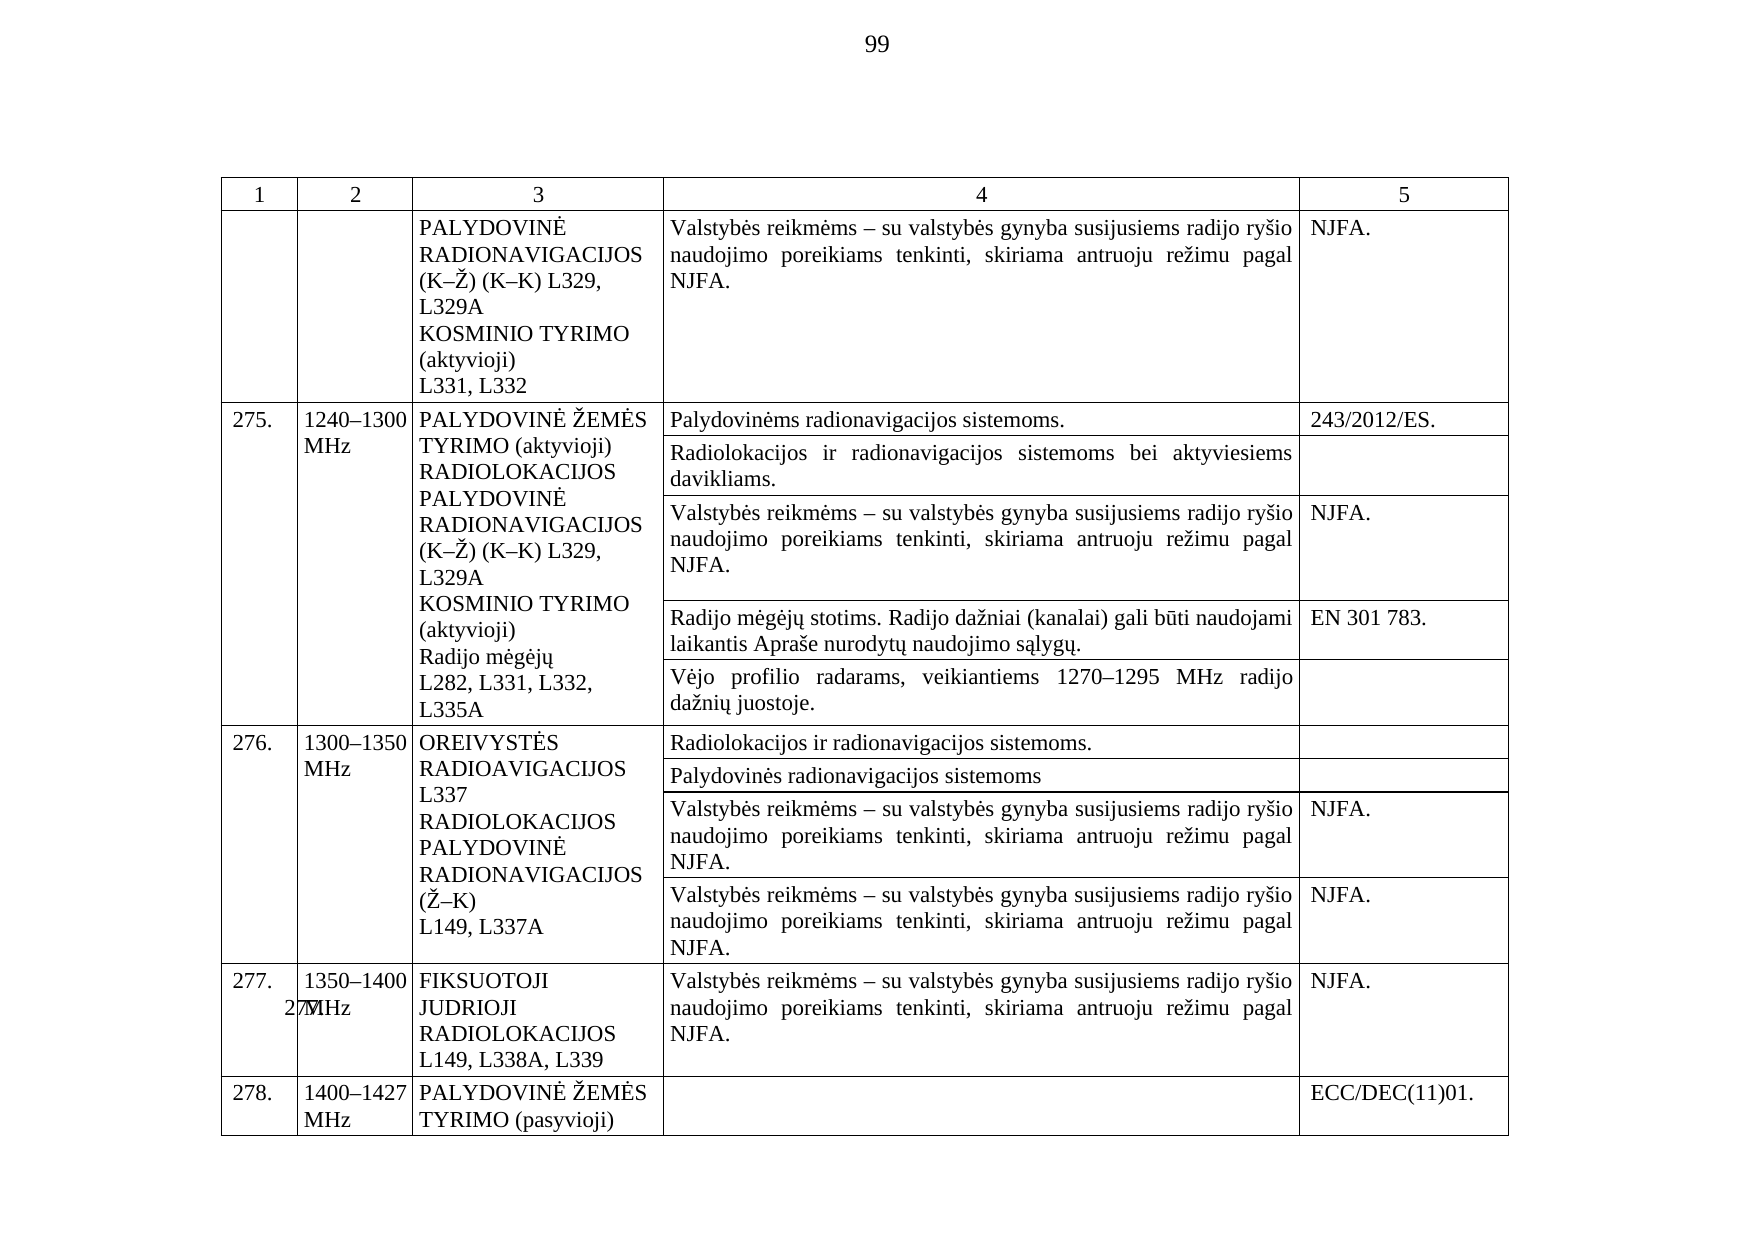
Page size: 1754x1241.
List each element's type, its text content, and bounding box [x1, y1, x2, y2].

table_cell 243/2012/ES. [1300, 403, 1508, 435]
table_cell [1300, 726, 1508, 758]
table_cell NJFA. [1300, 964, 1508, 1076]
table_header 4 [664, 178, 1299, 210]
table_cell Palydovinės radionavigacijos sistemoms [664, 759, 1299, 791]
table_cell 275. [222, 403, 297, 725]
table_cell [298, 211, 412, 402]
table_cell Valstybės reikmėms – su valstybės gynyba susijusiems radijo ryšio naudojimo poreikiams tenkinti, skiriama antruoju režimu pagal NJFA. [664, 211, 1299, 402]
table_header 3 [413, 178, 663, 210]
table_cell NJFA. [1300, 878, 1508, 963]
table_cell OREIVYSTĖS RADIOAVIGACIJOS L337 RADIOLOKACIJOS PALYDOVINĖ RADIONAVIGACIJOS (Ž–K) L149, L337A [413, 726, 663, 963]
table_cell Valstybės reikmėms – su valstybės gynyba susijusiems radijo ryšio naudojimo poreikiams tenkinti, skiriama antruoju režimu pagal NJFA. [664, 496, 1299, 599]
table_cell 1400–1427 MHz [298, 1077, 412, 1135]
table_cell PALYDOVINĖ RADIONAVIGACIJOS (K–Ž) (K–K) L329, L329A KOSMINIO TYRIMO (aktyvioji) L331, L332 [413, 211, 663, 402]
table_cell [664, 1077, 1299, 1135]
table_header 2 [298, 178, 412, 210]
table_cell [1300, 436, 1508, 494]
table_cell NJFA. [1300, 496, 1508, 599]
table_cell Vėjo profilio radarams, veikiantiems 1270–1295 MHz radijo dažnių juostoje. [664, 660, 1299, 725]
table_cell 1350–1400 MHz [298, 964, 412, 1076]
table_cell PALYDOVINĖ ŽEMĖS TYRIMO (aktyvioji) RADIOLOKACIJOS PALYDOVINĖ RADIONAVIGACIJOS (K–Ž) (K–K) L329, L329A KOSMINIO TYRIMO (aktyvioji) Radijo mėgėjų L282, L331, L332, L335A [413, 403, 663, 725]
table_header 5 [1300, 178, 1508, 210]
table_cell Radiolokacijos ir radionavigacijos sistemoms bei aktyviesiems davikliams. [664, 436, 1299, 494]
table_cell PALYDOVINĖ ŽEMĖS TYRIMO (pasyvioji) [413, 1077, 663, 1135]
table_cell [222, 211, 297, 402]
table_cell 278. [222, 1077, 297, 1135]
table_cell 1300–1350 MHz [298, 726, 412, 963]
table_cell Valstybės reikmėms – su valstybės gynyba susijusiems radijo ryšio naudojimo poreikiams tenkinti, skiriama antruoju režimu pagal NJFA. [664, 964, 1299, 1076]
table_cell Valstybės reikmėms – su valstybės gynyba susijusiems radijo ryšio naudojimo poreikiams tenkinti, skiriama antruoju režimu pagal NJFA. [664, 793, 1299, 877]
table_cell [1300, 759, 1508, 791]
table_cell 1240–1300 MHz [298, 403, 412, 725]
table_cell FIKSUOTOJI JUDRIOJI RADIOLOKACIJOS L149, L338A, L339 [413, 964, 663, 1076]
table_cell [1300, 660, 1508, 725]
table_cell NJFA. [1300, 793, 1508, 877]
table_cell 277. 277. [222, 964, 297, 1076]
table_header 1 [222, 178, 297, 210]
table_cell EN 301 783. [1300, 601, 1508, 659]
table_cell NJFA. [1300, 211, 1508, 402]
table_cell Radijo mėgėjų stotims. Radijo dažniai (kanalai) gali būti naudojami laikantis Apraše nurodytų naudojimo sąlygų. [664, 601, 1299, 659]
table_cell Valstybės reikmėms – su valstybės gynyba susijusiems radijo ryšio naudojimo poreikiams tenkinti, skiriama antruoju režimu pagal NJFA. [664, 878, 1299, 963]
table_cell 276. [222, 726, 297, 963]
table_cell Radiolokacijos ir radionavigacijos sistemoms. [664, 726, 1299, 758]
table_cell ECC/DEC(11)01. [1300, 1077, 1508, 1135]
table_cell Palydovinėms radionavigacijos sistemoms. [664, 403, 1299, 435]
